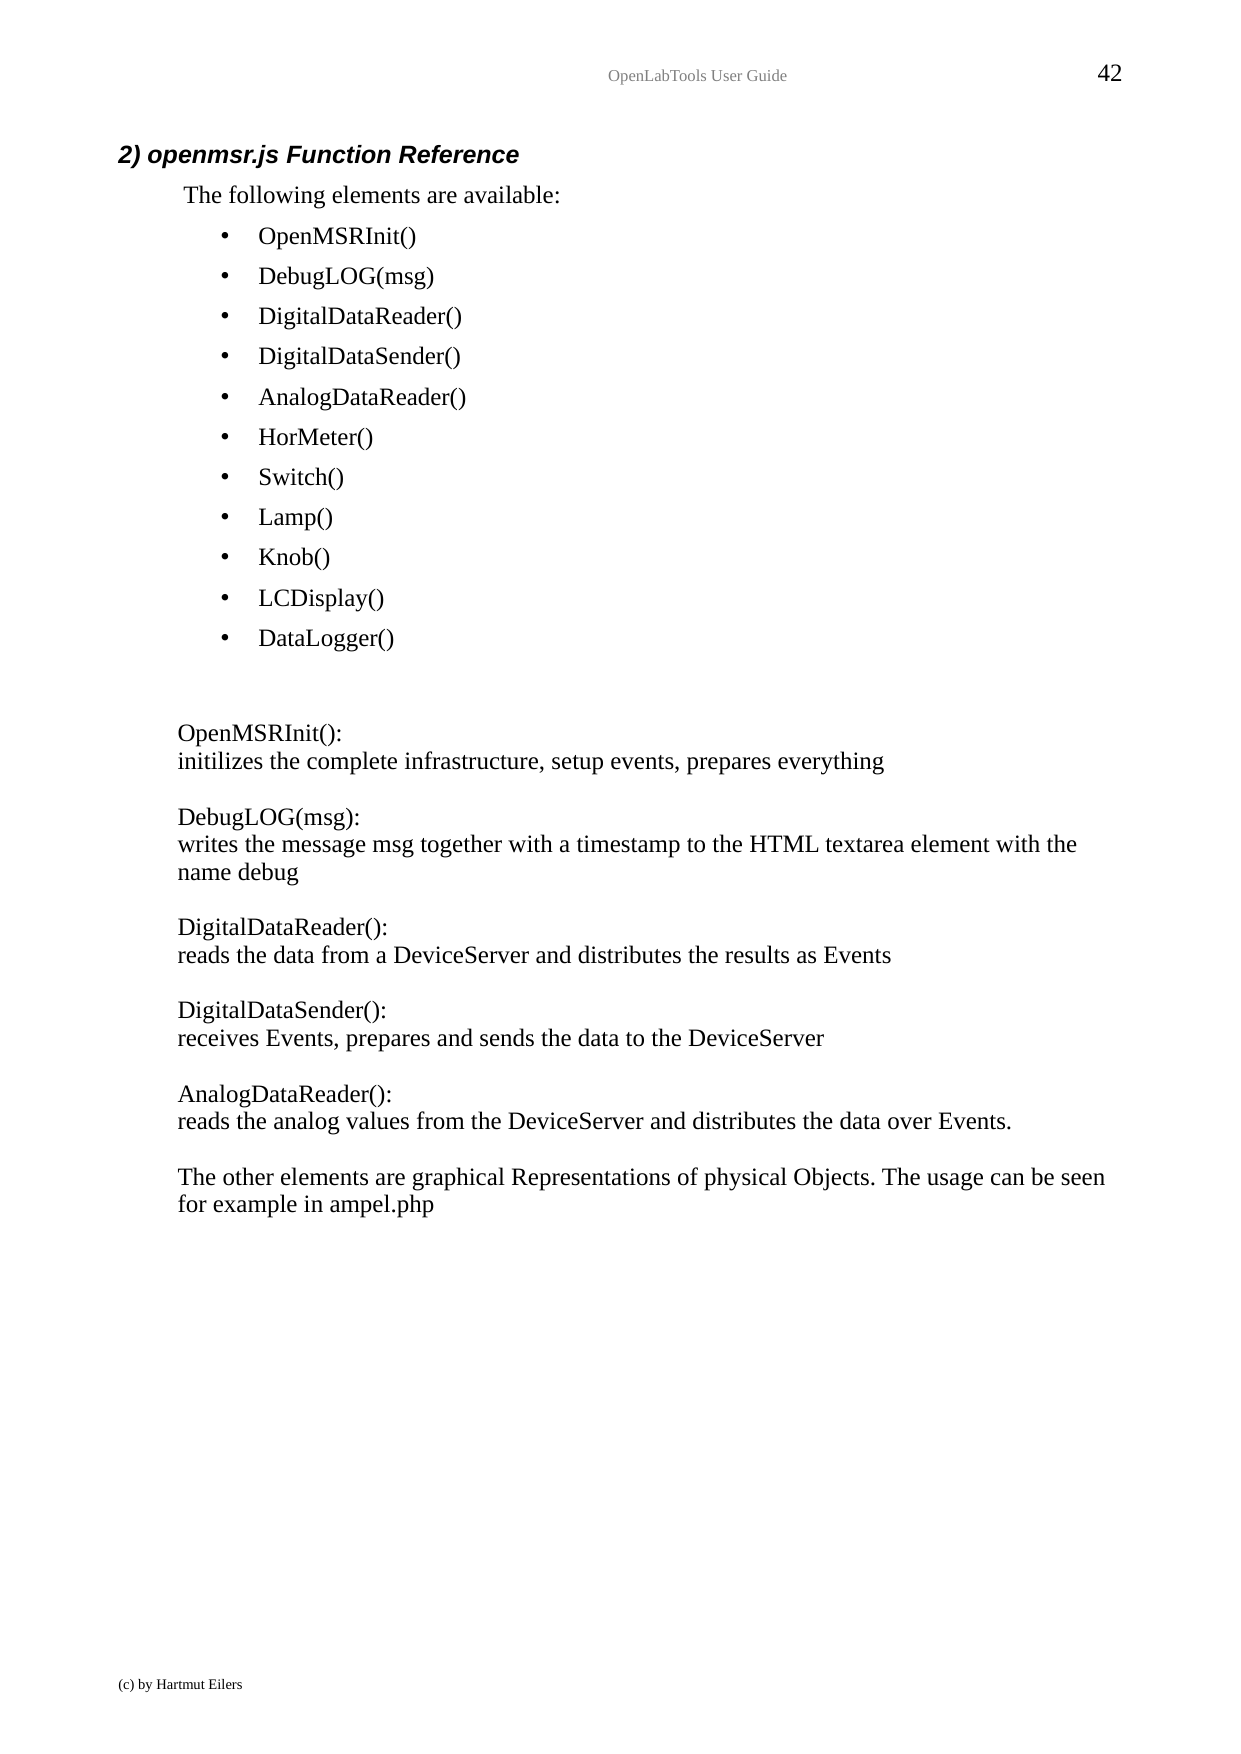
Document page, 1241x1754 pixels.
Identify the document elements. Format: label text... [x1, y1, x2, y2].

list DebugLOG(msg) [221, 262, 1122, 290]
list OpenMSRInit() [221, 222, 1122, 249]
list Switch() [221, 463, 1122, 491]
list LCDisplay() [221, 584, 1122, 611]
list Knob() [221, 543, 1122, 571]
text OpenMSRInit(): initilizes the complete infrastructure, setup events, prepares everything DebugLOG(msg): writes the message msg together with a timestamp to the HTML textarea element with the name debug DigitalDataReader(): reads the data from a DeviceServer and distributes the results as Events DigitalDataSender(): receives Events, prepares and sends the data to the DeviceServer AnalogDataReader(): reads the analog values from the DeviceServer and distributes the data over Events. The other elements are graphical Representations of physical Objects. The usage can be seen for example in ampel.php [177, 664, 1122, 1218]
list DigitalDataReader() [221, 302, 1122, 330]
subtitle 2) openmsr.js Function Reference [118, 141, 1122, 169]
list DigitalDataSender() [221, 342, 1122, 370]
list DataLogger() [221, 624, 1122, 652]
list HorMeter() [221, 423, 1122, 451]
text The following elements are available: [183, 182, 1122, 209]
list Lamp() [221, 503, 1122, 531]
list AnalogDataReader() [221, 383, 1122, 410]
